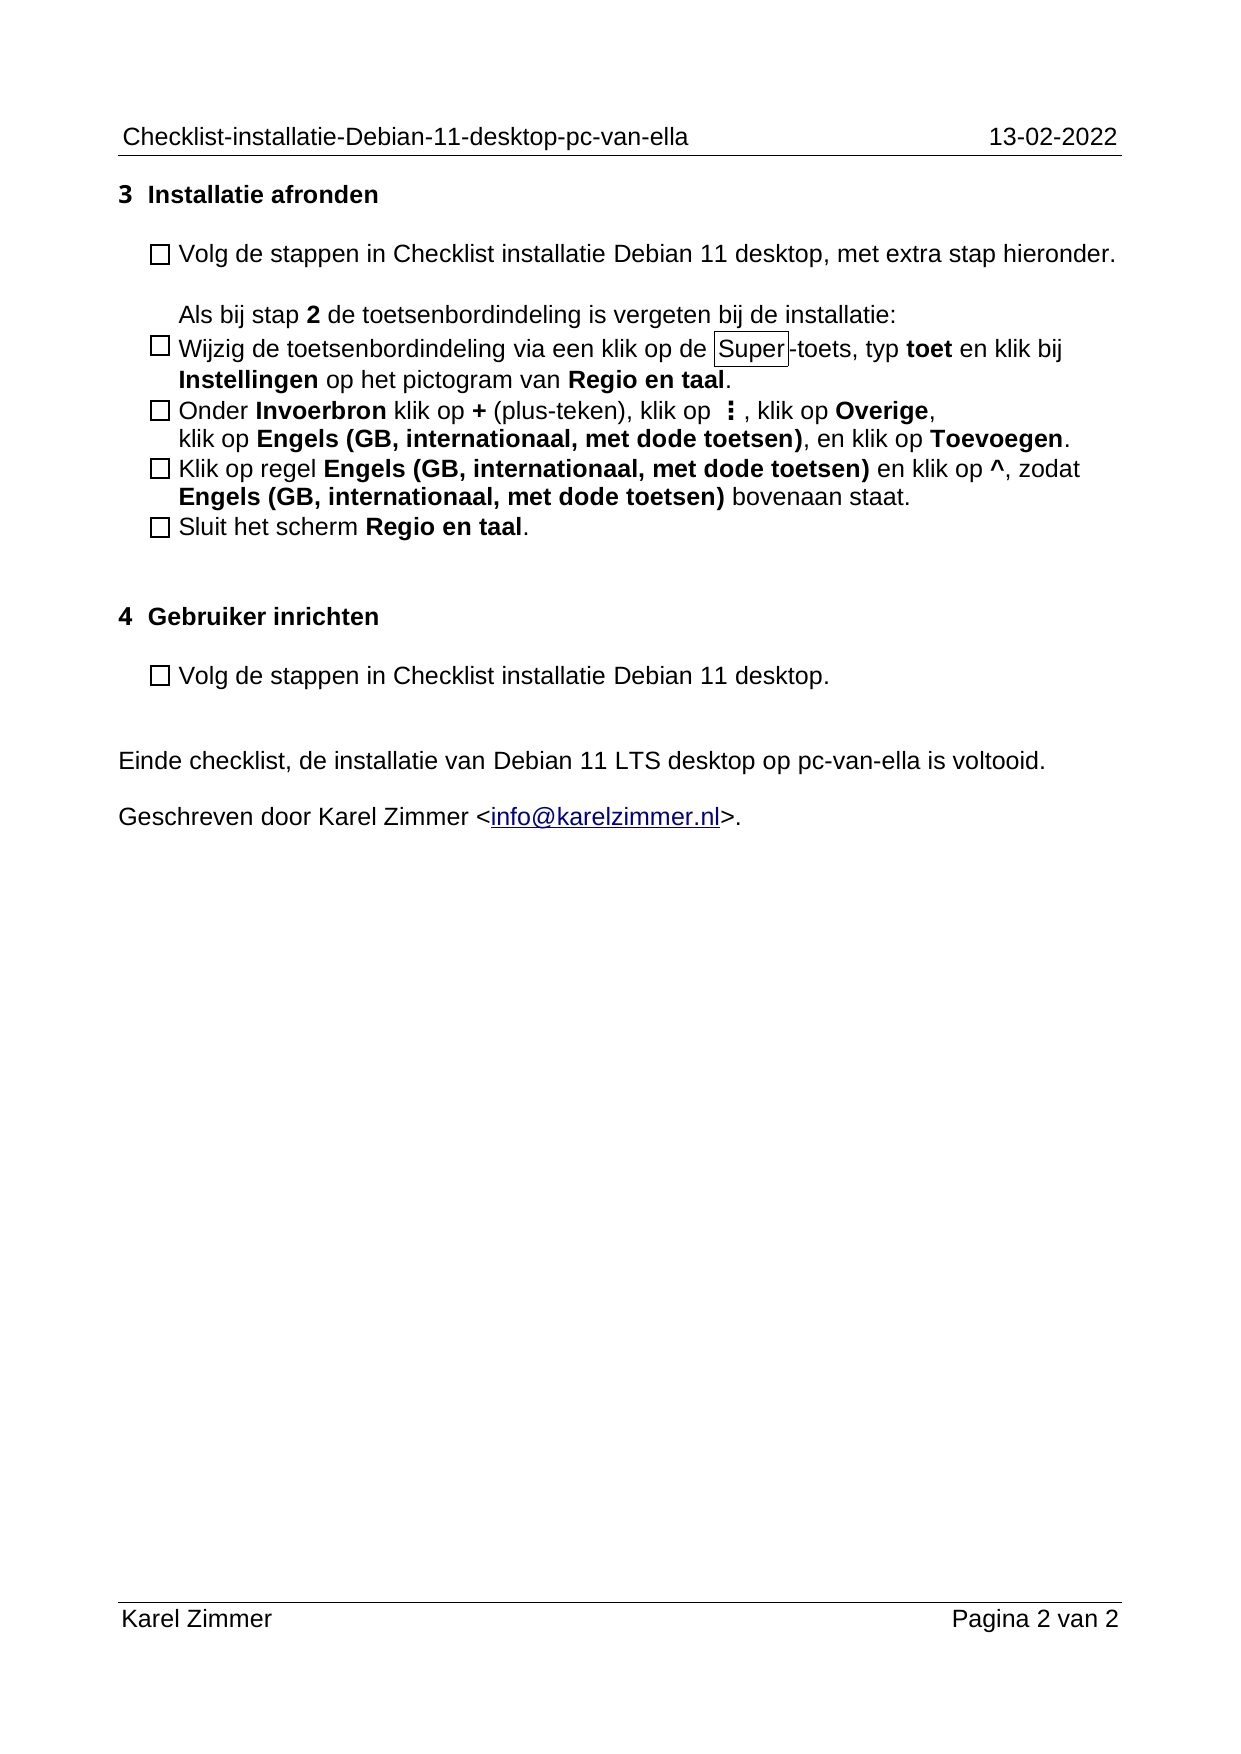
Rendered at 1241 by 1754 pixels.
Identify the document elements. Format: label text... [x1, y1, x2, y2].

table_header [141, 239, 177, 269]
list Gebruiker inrichten [118, 598, 1122, 632]
table_header Volg de stappen in Checklist installatie Debian 11 desktop, met extra stap hieronder. [177, 239, 1120, 269]
table_cell Klik op regel Engels (GB, internationaal, met dode toetsen) en klik op ^, zodat Engels (GB, internationaal, met dode toetsen) bovenaan staat. [177, 454, 1120, 512]
table_header [141, 660, 177, 691]
table_cell [141, 330, 177, 395]
table_header Volg de stappen in Checklist installatie Debian 11 desktop. [177, 660, 1120, 691]
table_cell [141, 269, 177, 300]
text Geschreven door Karel Zimmer <info@karelzimmer.nl>. [118, 803, 1122, 831]
table_cell [141, 300, 177, 330]
text Einde checklist, de installatie van Debian 11 LTS desktop op pc-van-ella is voltooid. [118, 747, 1122, 775]
table_cell [141, 395, 177, 454]
table_cell Wijzig de toetsenbordindeling via een klik op de Super-toets, typ toet en klik bij Instellingen op het pictogram van Regio en taal. [177, 330, 1120, 395]
list Installatie afronden [118, 177, 1122, 211]
table_cell [177, 269, 1120, 300]
table_cell Sluit het scherm Regio en taal. [177, 512, 1120, 542]
table_cell Onder Invoerbron klik op + (plus-teken), klik op ⋮, klik op Overige, klik op Engels (GB, internationaal, met dode toetsen), en klik op Toevoegen. [177, 395, 1120, 454]
table_cell [141, 454, 177, 512]
table_cell Als bij stap 2 de toetsenbordindeling is vergeten bij de installatie: [177, 300, 1120, 330]
table_cell [141, 512, 177, 542]
